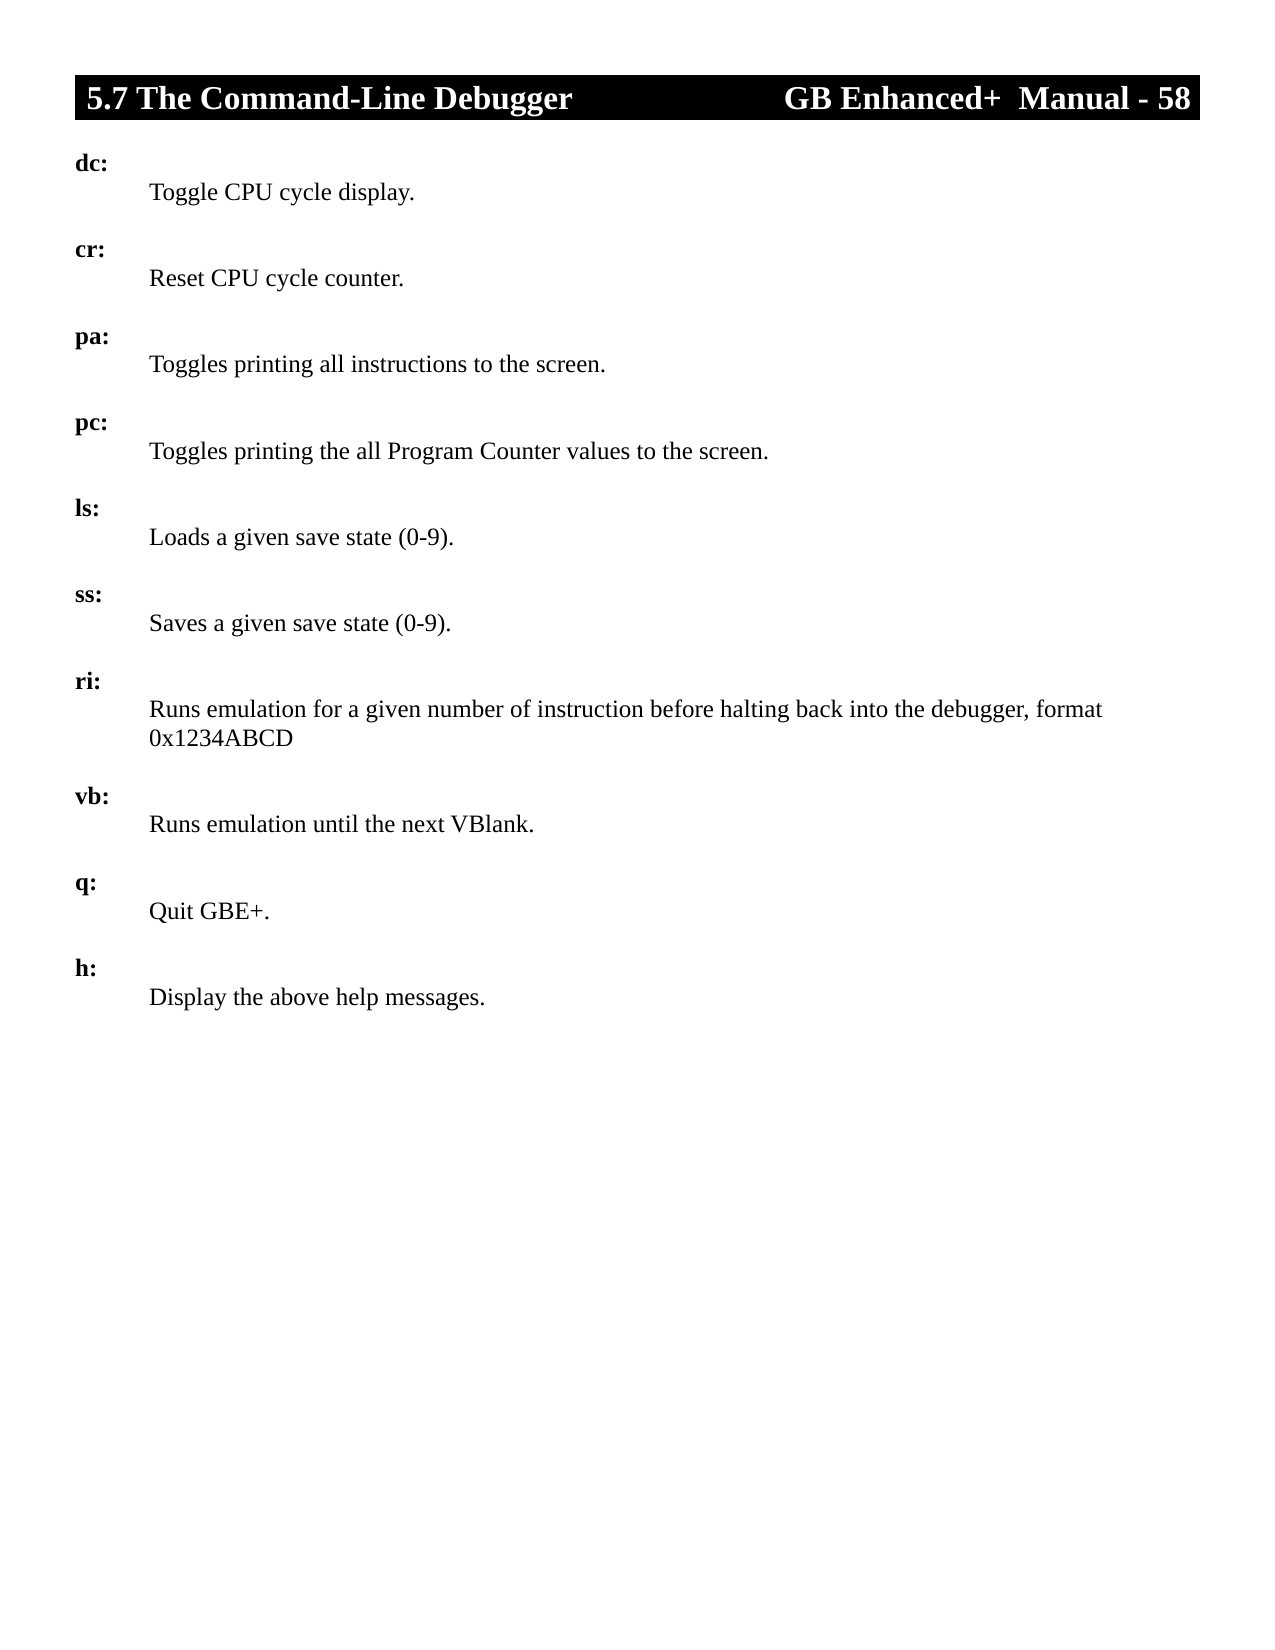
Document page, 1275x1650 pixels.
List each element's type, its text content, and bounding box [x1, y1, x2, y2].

text q: [75, 867, 1200, 896]
text Reset CPU cycle counter. [75, 263, 1200, 292]
text Toggles printing the all Program Counter values to the screen. [75, 436, 1200, 464]
text Runs emulation for a given number of instruction before halting back into the debugger, format 0x1234ABCD [75, 694, 1200, 752]
text h: [75, 953, 1200, 982]
text ls: [75, 493, 1200, 522]
text Saves a given save state (0-9). [75, 608, 1200, 637]
text pc: [75, 407, 1200, 436]
text ss: [75, 579, 1200, 608]
text vb: [75, 781, 1200, 809]
text Toggle CPU cycle display. [75, 177, 1200, 206]
text Quit GBE+. [75, 896, 1200, 924]
text Loads a given save state (0-9). [75, 522, 1200, 551]
text Toggles printing all instructions to the screen. [75, 349, 1200, 378]
text Runs emulation until the next VBlank. [75, 809, 1200, 838]
text pa: [75, 321, 1200, 349]
text 5.7 The Command-Line Debugger GB Enhanced+ Manual - 58 [75, 75, 1200, 119]
text dc: [75, 148, 1200, 177]
text ri: [75, 666, 1200, 694]
text Display the above help messages. [75, 982, 1200, 1011]
text cr: [75, 234, 1200, 263]
